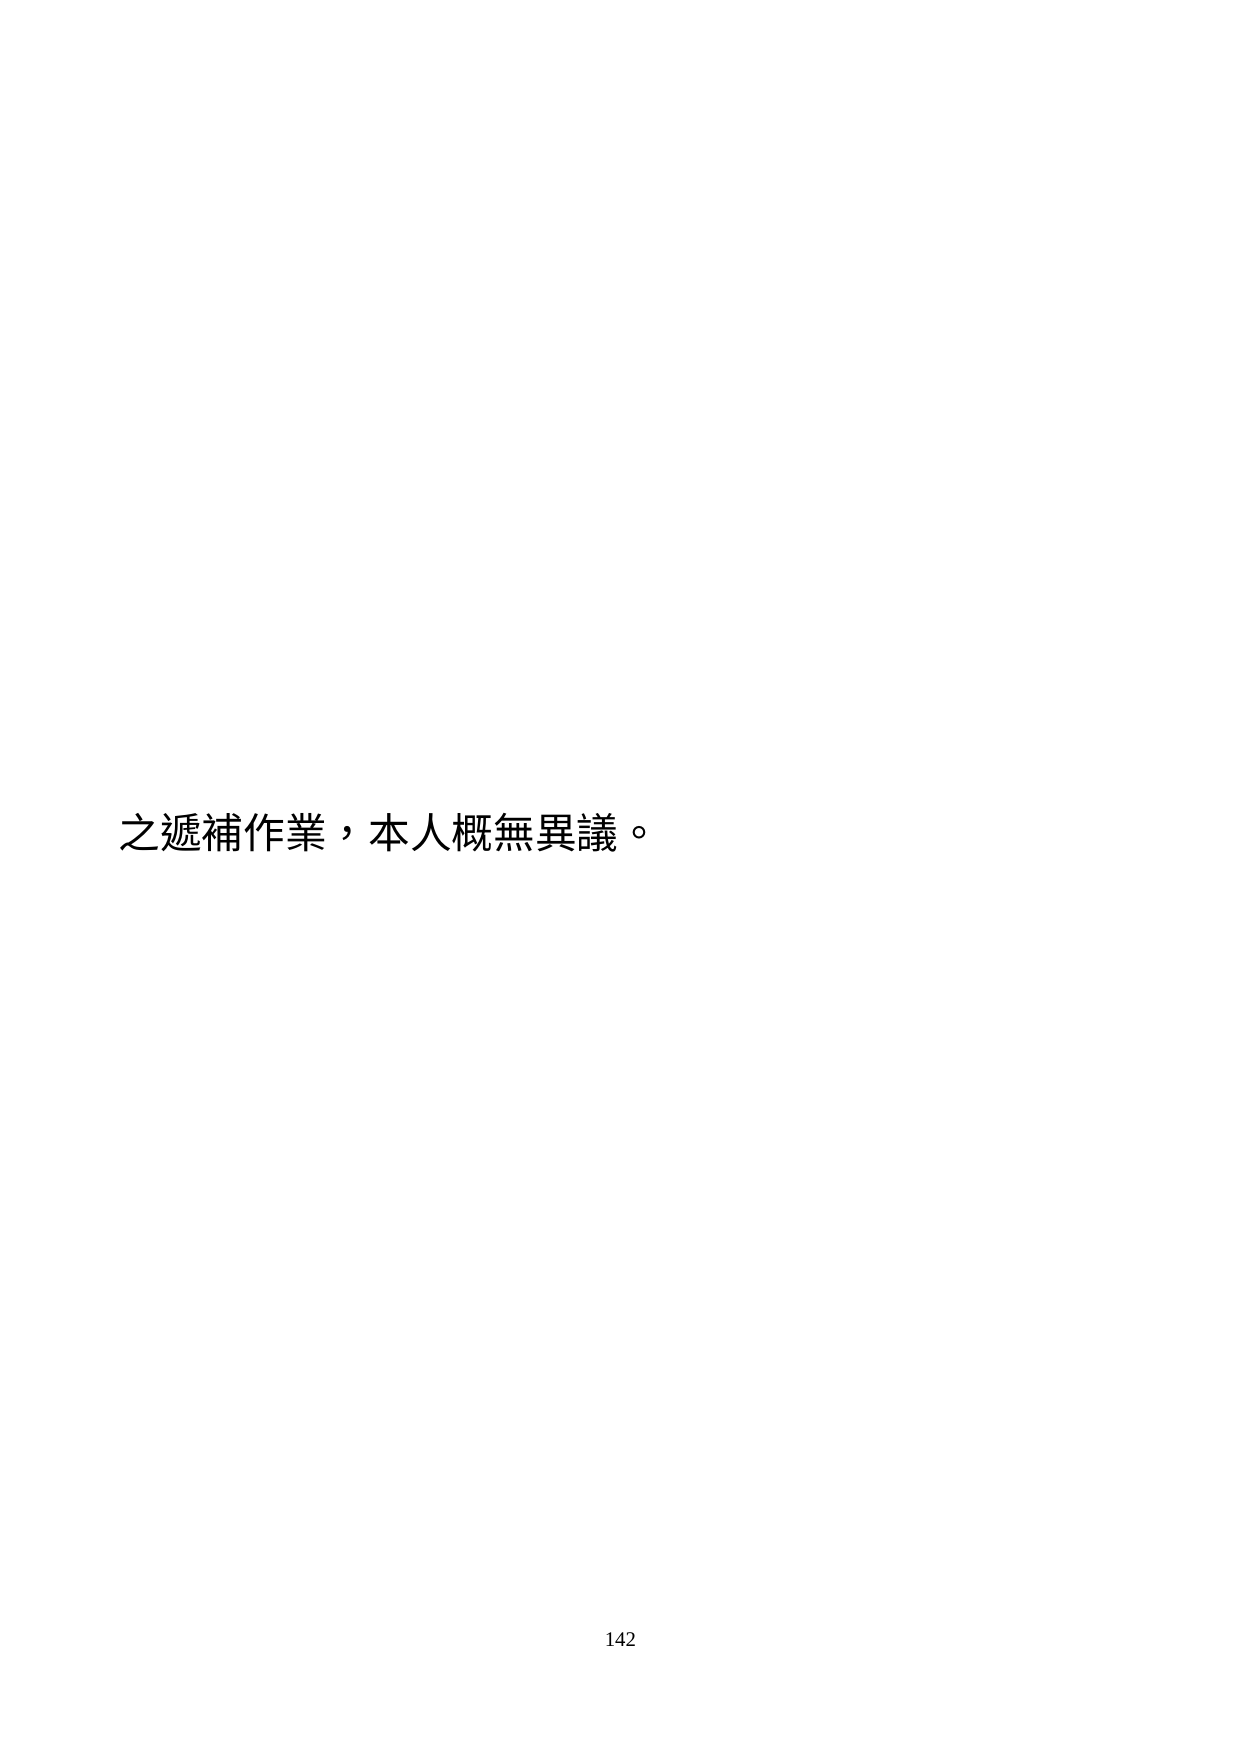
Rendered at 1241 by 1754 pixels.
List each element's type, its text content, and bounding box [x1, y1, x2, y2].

text 之遞補作業，本人概無異議。 [118, 788, 1122, 851]
